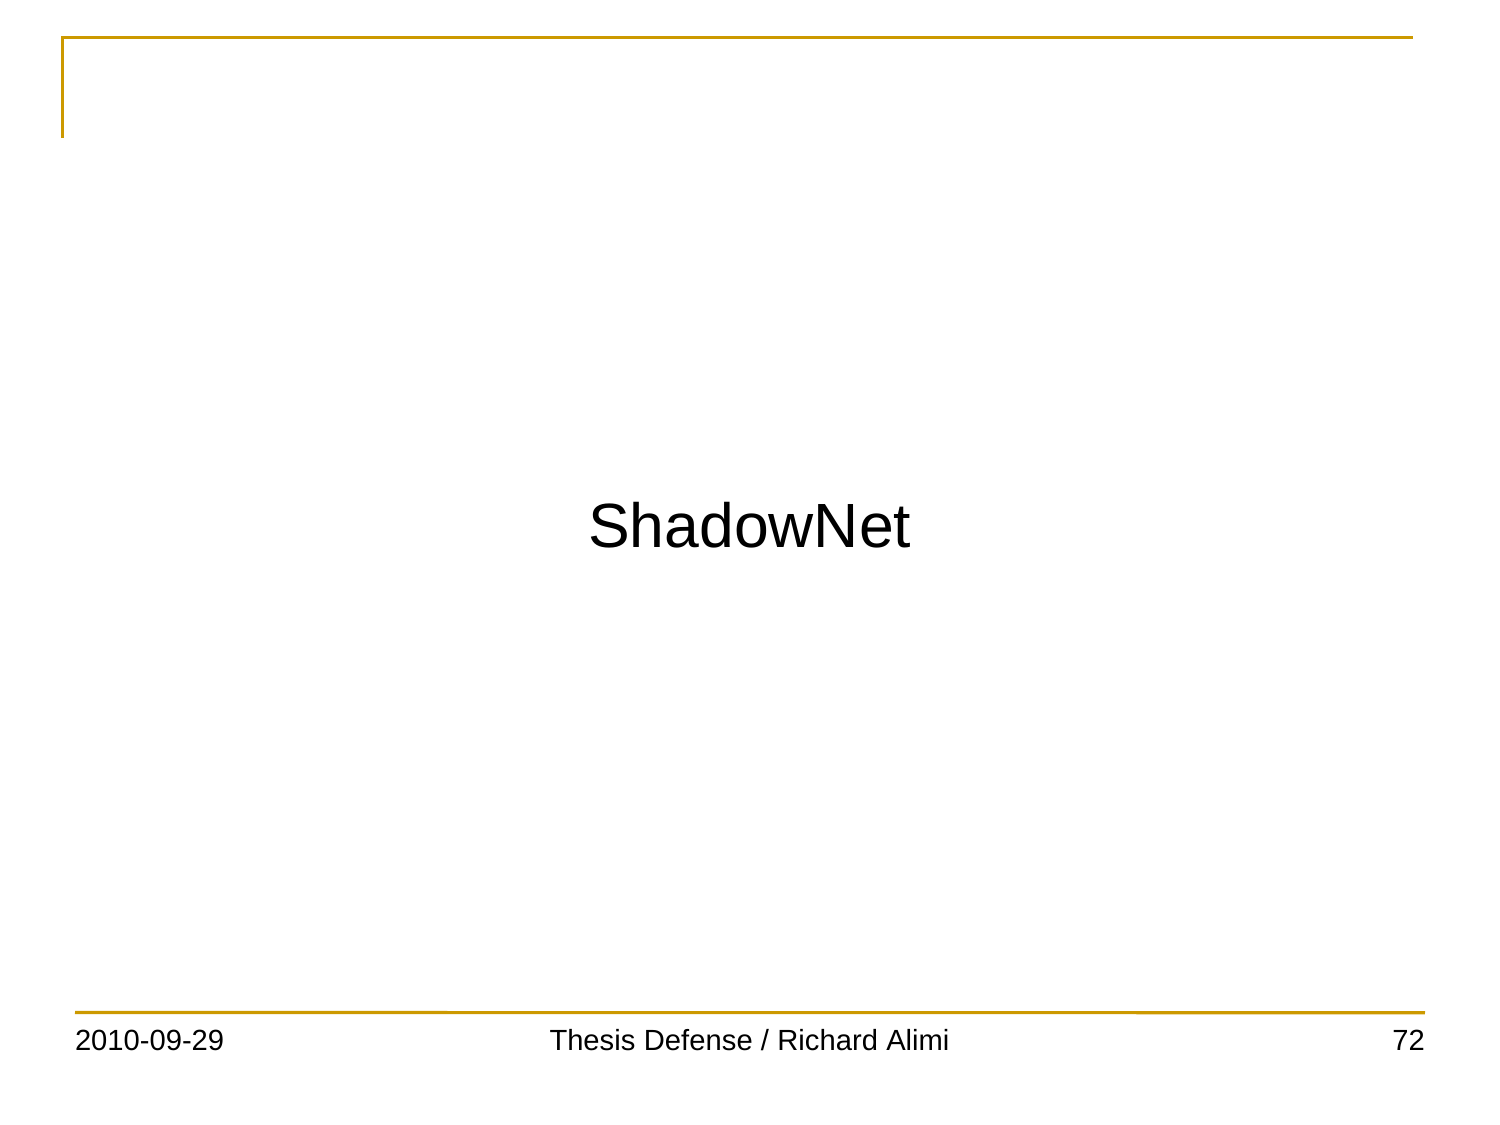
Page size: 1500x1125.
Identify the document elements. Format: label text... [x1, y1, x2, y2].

subtitle ShadowNet [75, 52, 1425, 999]
